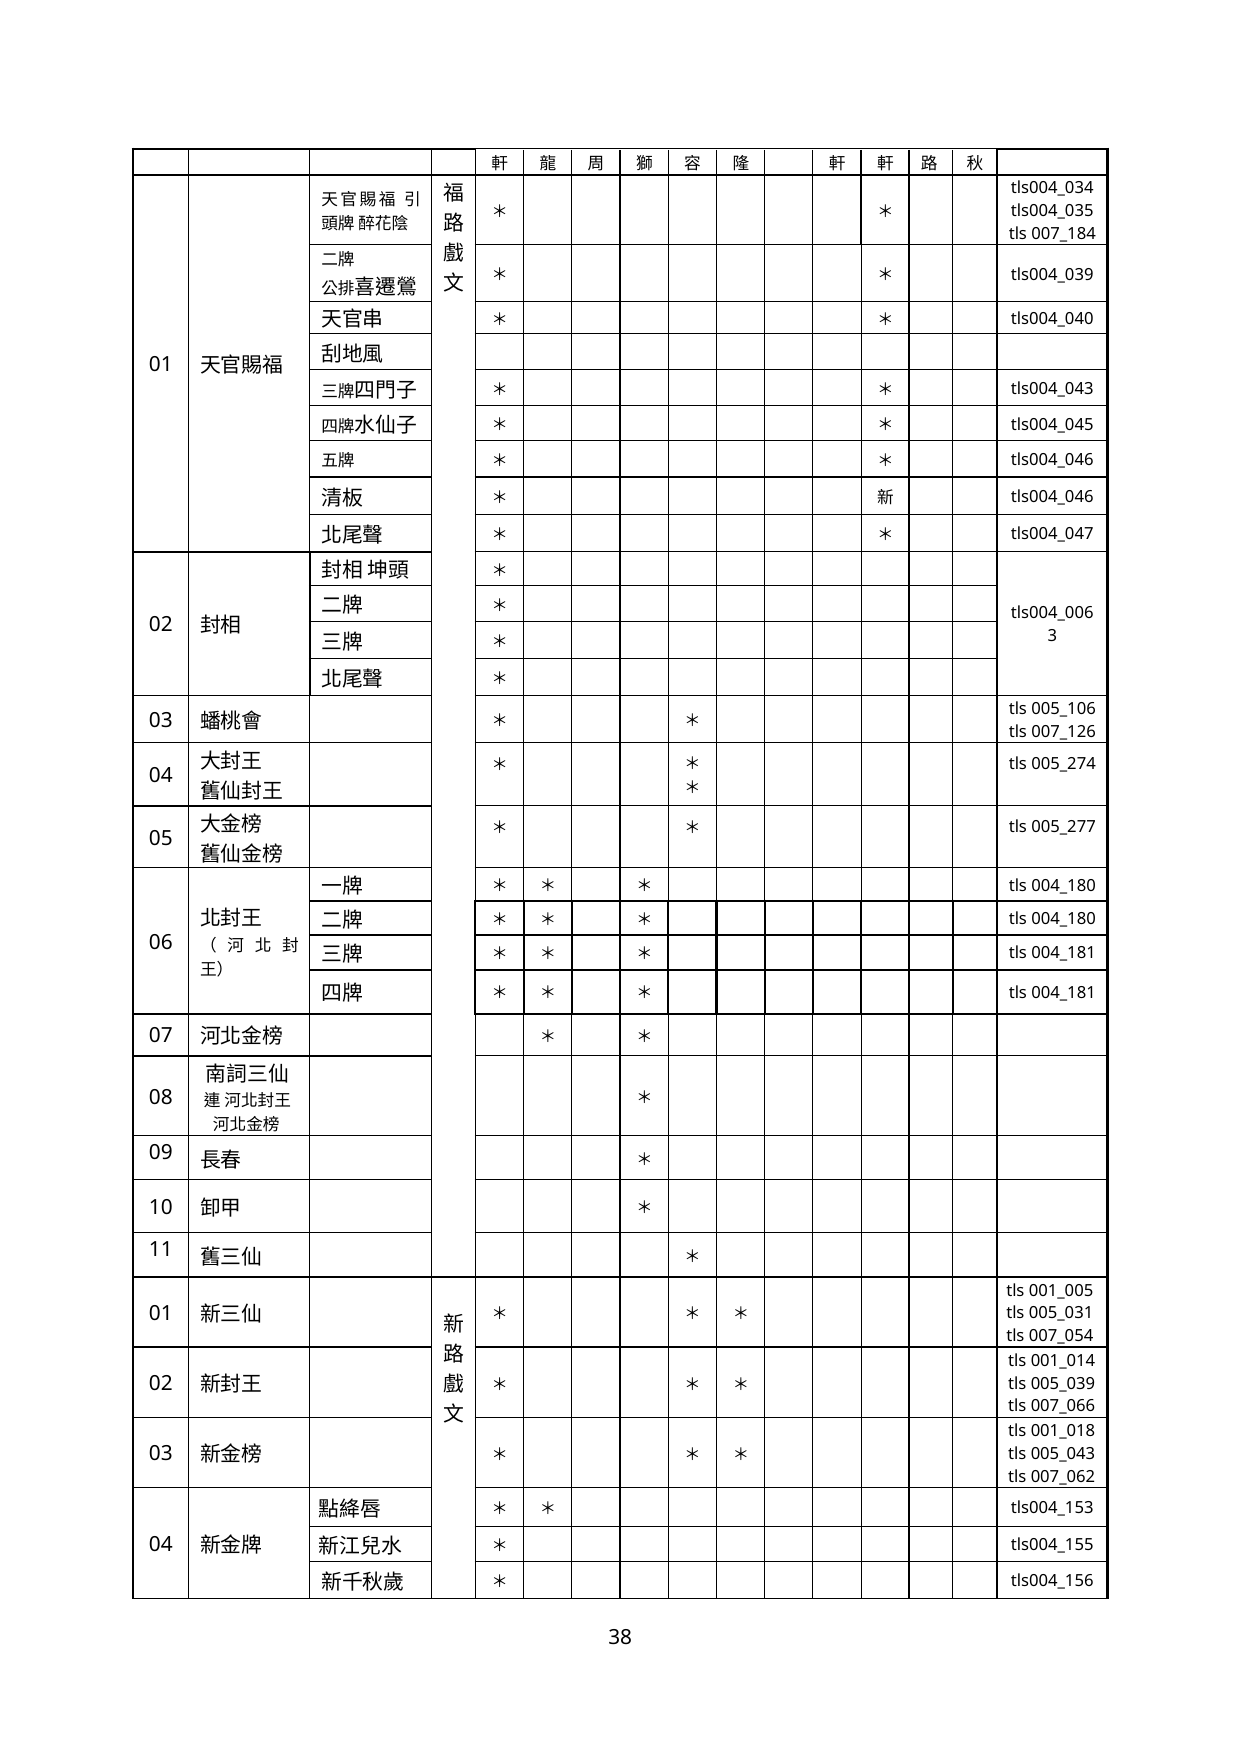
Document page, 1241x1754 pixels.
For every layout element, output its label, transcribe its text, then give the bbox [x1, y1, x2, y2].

table_cell [954, 902, 996, 934]
table_cell [621, 1278, 668, 1346]
table_cell [910, 659, 952, 695]
table_cell ＊ [669, 1278, 716, 1346]
table_cell [813, 245, 861, 301]
table_cell [765, 806, 812, 867]
table_cell [572, 868, 619, 899]
table_cell 龍 [524, 149, 571, 174]
table_cell [310, 696, 431, 742]
table_cell [862, 1278, 908, 1346]
table_cell 河北金榜 [189, 1015, 309, 1055]
table_cell [765, 370, 812, 405]
table_cell [862, 1180, 908, 1232]
table_cell ＊ [524, 868, 571, 899]
table_cell ＊ [862, 370, 908, 405]
table_cell [813, 406, 861, 440]
table_cell [573, 936, 619, 968]
table_cell [765, 1278, 812, 1346]
table_cell ＊ [524, 1488, 571, 1526]
table_cell [524, 515, 571, 551]
table_cell [524, 743, 571, 805]
table_cell [765, 245, 812, 301]
table_cell ＊ [862, 515, 908, 551]
table_cell [765, 696, 812, 742]
table_cell 三牌四門子 [310, 370, 431, 405]
table_cell ＊ [476, 659, 523, 695]
table_cell [621, 441, 668, 476]
table_cell [953, 1015, 996, 1055]
table_cell [669, 1015, 716, 1055]
table_cell ＊ [476, 806, 523, 867]
table_cell tls004_047 [998, 515, 1106, 551]
table_cell ＊ [862, 176, 908, 244]
table_cell [953, 406, 996, 440]
table_cell 新金榜 [189, 1418, 309, 1487]
table_cell ＊ [669, 1348, 716, 1417]
table_cell [813, 441, 861, 476]
table_cell [954, 936, 996, 968]
table_cell ＊ [862, 406, 908, 440]
table_cell ＊ [476, 1488, 523, 1526]
table_cell tls004_043 [998, 370, 1106, 405]
table_cell 獅 [621, 149, 668, 174]
table_cell [717, 1233, 764, 1276]
table_cell [524, 552, 571, 585]
table_cell [621, 743, 668, 805]
table_cell 軒 [813, 149, 861, 174]
table_cell 新三仙 [189, 1278, 309, 1346]
table_cell [814, 971, 860, 1013]
table_cell [524, 1233, 571, 1276]
table_cell [669, 245, 716, 301]
table_cell [862, 868, 908, 899]
table_cell [910, 868, 952, 899]
table_cell [765, 1233, 812, 1276]
table_cell [717, 868, 764, 899]
table_cell [765, 622, 812, 658]
table_cell [998, 1015, 1106, 1055]
table_cell [910, 1136, 952, 1178]
table_cell [717, 370, 764, 405]
table_cell 新千秋歲 [310, 1562, 431, 1598]
table_cell tls004_155 [998, 1527, 1106, 1561]
table_cell ＊ [476, 696, 523, 742]
table_cell [766, 971, 812, 1013]
table_cell 卸甲 [189, 1180, 309, 1232]
table_cell [765, 1562, 812, 1598]
table_cell [476, 1180, 523, 1232]
table_cell [524, 659, 571, 695]
table_cell [524, 1180, 571, 1232]
table_cell [572, 302, 619, 333]
table_cell [813, 1015, 861, 1055]
table_cell ＊ [862, 441, 908, 476]
table_cell [862, 1136, 908, 1178]
table_cell [621, 334, 668, 369]
table_cell [717, 1562, 764, 1598]
table_cell [572, 370, 619, 405]
table_cell [524, 1527, 571, 1561]
table_cell [669, 659, 716, 695]
table_cell 05 [134, 807, 188, 867]
table_cell [910, 806, 952, 867]
table_cell [524, 806, 571, 867]
table_cell [862, 902, 908, 934]
table_cell tls004_153 [998, 1488, 1106, 1526]
table_cell [813, 586, 861, 621]
table_cell [524, 586, 571, 621]
table_cell [669, 586, 716, 621]
table_cell [621, 1348, 668, 1417]
table_cell [621, 622, 668, 658]
table_cell [717, 406, 764, 440]
table_cell [813, 370, 861, 405]
table_cell [572, 806, 619, 867]
table_cell 北尾聲 [310, 515, 431, 551]
table_cell 07 [134, 1015, 188, 1055]
table_cell ＊ [717, 1348, 764, 1417]
table_cell [862, 1056, 908, 1135]
table_cell [953, 370, 996, 405]
table_cell [669, 370, 716, 405]
table_header [998, 150, 1106, 174]
table_cell [573, 902, 619, 934]
table_cell ＊ [525, 936, 571, 968]
table_cell [669, 936, 715, 968]
table_cell [813, 1562, 861, 1598]
table_cell 封相 坤頭 [311, 553, 431, 585]
table_cell [669, 1136, 716, 1178]
table_cell [572, 478, 619, 514]
table_cell [910, 334, 952, 369]
table_cell 一牌 [310, 868, 431, 899]
table_cell [765, 1136, 812, 1178]
table_cell [524, 1418, 571, 1487]
table_cell ＊ [862, 245, 908, 301]
table_cell [669, 302, 716, 333]
table_cell [310, 1278, 431, 1346]
table_cell 09 [134, 1136, 188, 1178]
table_cell [669, 902, 715, 934]
table_cell 02 [134, 1348, 188, 1417]
table_cell [953, 1278, 996, 1346]
table_cell [572, 743, 619, 805]
table_cell ＊ [476, 1278, 523, 1346]
table_cell [998, 1136, 1106, 1178]
table_cell [718, 936, 764, 968]
table_cell [862, 743, 908, 805]
table_cell [572, 1180, 619, 1232]
table_cell 二牌 [311, 586, 431, 621]
table_cell [717, 552, 764, 585]
table_cell [813, 515, 861, 551]
table_cell [862, 1527, 908, 1561]
table_cell [524, 245, 571, 301]
table_cell [669, 334, 716, 369]
table_cell 刮地風 [310, 334, 431, 369]
table_cell [953, 1562, 996, 1598]
table_cell ＊ [476, 515, 523, 551]
table_cell 四牌 [310, 971, 431, 1013]
table_cell [813, 1136, 861, 1178]
table_cell [765, 868, 812, 899]
table_cell [910, 552, 952, 585]
table_cell [813, 743, 861, 805]
table_cell tls004_034 tls004_035 tls 007_184 [998, 176, 1106, 244]
table_cell [910, 971, 952, 1013]
table_cell [765, 743, 812, 805]
table_cell [862, 586, 908, 621]
table_cell ＊ [717, 1418, 764, 1487]
table_cell ＊ [669, 696, 716, 742]
table_cell [310, 1136, 431, 1178]
table_cell [910, 1488, 952, 1526]
table_cell [476, 1136, 523, 1178]
table_cell 03 [134, 696, 188, 742]
table_cell [953, 1233, 996, 1276]
table_cell 三牌 [311, 622, 431, 658]
table_cell [765, 1488, 812, 1526]
table_cell ＊ [476, 1418, 523, 1487]
table_cell [524, 176, 571, 244]
table_cell [813, 622, 861, 658]
table_cell [910, 302, 952, 333]
table_cell [953, 176, 996, 244]
table_cell [310, 743, 431, 805]
table_cell [910, 441, 952, 476]
table_cell 03 [134, 1418, 188, 1487]
table_cell [765, 176, 812, 244]
table_cell 三牌 [310, 936, 431, 968]
table_cell [621, 696, 668, 742]
table_cell 四牌水仙子 [310, 406, 431, 440]
table_cell tls004_046 [998, 441, 1106, 476]
table_cell 08 [134, 1057, 188, 1135]
table_cell tls 004_181 [998, 936, 1106, 968]
table_cell [524, 1278, 571, 1346]
table_cell 軒 [476, 149, 523, 174]
table_cell [621, 1562, 668, 1598]
table_cell [910, 1418, 952, 1487]
table_cell ＊ [621, 868, 668, 899]
table_cell [717, 441, 764, 476]
table_cell [765, 1527, 812, 1561]
table_cell [953, 1527, 996, 1561]
table_cell [765, 1180, 812, 1232]
table_cell [524, 622, 571, 658]
table_cell [310, 1057, 431, 1135]
table_cell [813, 696, 861, 742]
table_cell [953, 245, 996, 301]
table_cell [621, 478, 668, 514]
table_cell [572, 245, 619, 301]
table_cell tls 005_274 [998, 743, 1106, 805]
table_cell ＊ [476, 868, 523, 899]
table_cell [524, 1562, 571, 1598]
table_cell ＊ [717, 1278, 764, 1346]
table_cell [621, 1488, 668, 1526]
table_cell [953, 696, 996, 742]
table_cell 北封王 （河北封王） [189, 868, 309, 1013]
table_cell [621, 245, 668, 301]
table_cell 新 [862, 478, 908, 514]
table_cell [718, 902, 764, 934]
table_cell [953, 302, 996, 333]
table_cell tls 001_014 tls 005_039 tls 007_066 [998, 1348, 1106, 1417]
table_cell [910, 936, 952, 968]
table_cell [524, 406, 571, 440]
table_cell [813, 1180, 861, 1232]
table_cell [953, 334, 996, 369]
table_cell [953, 1348, 996, 1417]
table_cell [572, 1015, 619, 1055]
table_cell [621, 406, 668, 440]
table_cell [573, 971, 619, 1013]
table_cell [910, 1180, 952, 1232]
table_cell [717, 806, 764, 867]
table_cell [910, 245, 952, 301]
table_cell [910, 1278, 952, 1346]
table_header [134, 150, 188, 174]
table_cell tls 004_180 [998, 868, 1106, 899]
table_cell 點絳唇 [310, 1488, 431, 1526]
table_cell [862, 936, 908, 968]
table_cell 二牌 [310, 902, 431, 934]
table_cell ＊ [525, 902, 571, 934]
table_cell [717, 176, 764, 244]
table_cell [717, 478, 764, 514]
table_cell ＊ [669, 806, 716, 867]
table_cell [862, 1233, 908, 1276]
table_cell [910, 515, 952, 551]
table_cell [814, 936, 860, 968]
table_cell [717, 1056, 764, 1135]
table_cell [813, 302, 861, 333]
table_cell [765, 586, 812, 621]
table_cell [524, 302, 571, 333]
table_cell [862, 622, 908, 658]
table_cell [910, 586, 952, 621]
table_cell [621, 370, 668, 405]
table_cell 長春 [189, 1136, 309, 1178]
table_cell [910, 743, 952, 805]
table_cell [621, 176, 668, 244]
table_cell [910, 1348, 952, 1417]
table_cell tls004_0063 [998, 552, 1106, 695]
table_cell [310, 1015, 431, 1055]
table_cell [813, 478, 861, 514]
table_cell [717, 1015, 764, 1055]
table_cell [669, 478, 716, 514]
table_cell [953, 1136, 996, 1178]
table_cell ＊ ＊ [669, 743, 716, 805]
table_cell [669, 406, 716, 440]
table_cell [621, 515, 668, 551]
table_cell [766, 936, 812, 968]
table_cell [998, 1056, 1106, 1135]
table_cell [669, 622, 716, 658]
table_cell [910, 1233, 952, 1276]
table_cell [572, 1562, 619, 1598]
table_cell [717, 1488, 764, 1526]
table_header [189, 150, 309, 174]
table_cell [813, 1233, 861, 1276]
table_cell 新路戲 文 [432, 1278, 475, 1598]
table_cell [910, 622, 952, 658]
table_cell ＊ [862, 302, 908, 333]
table_cell [953, 868, 996, 899]
table_cell 秋 [953, 149, 996, 174]
table_cell [813, 1527, 861, 1561]
table_cell 周 [572, 149, 620, 174]
table_cell 新金牌 [189, 1488, 309, 1598]
table_cell ＊ [621, 971, 667, 1013]
table_cell [766, 902, 812, 934]
table_cell ＊ [476, 302, 523, 333]
table_cell 二牌 公排喜遷鶯 [310, 245, 431, 301]
table_cell [572, 1418, 619, 1487]
table_cell [572, 515, 619, 551]
table_cell [572, 552, 619, 585]
table_cell [813, 868, 861, 899]
table_cell [524, 696, 571, 742]
table_cell 新封王 [189, 1348, 309, 1417]
table_cell [953, 743, 996, 805]
table_cell 04 [134, 743, 188, 805]
table_cell tls 001_005 tls 005_031 tls 007_054 [998, 1278, 1106, 1346]
table_cell [910, 902, 952, 934]
table_cell ＊ [476, 902, 523, 934]
table_cell [572, 406, 619, 440]
table_cell [524, 1348, 571, 1417]
table_cell [717, 622, 764, 658]
table_cell [717, 659, 764, 695]
table_cell [910, 478, 952, 514]
table_cell [953, 1488, 996, 1526]
table_cell 北尾聲 [311, 659, 431, 695]
table_cell [572, 659, 619, 695]
table_cell 大封王 舊仙封王 [189, 743, 309, 805]
table_cell [524, 478, 571, 514]
table_cell tls004_045 [998, 406, 1106, 440]
table_cell [717, 1527, 764, 1561]
table_cell 04 [134, 1488, 188, 1598]
table_cell [813, 1418, 861, 1487]
table_cell [669, 1527, 716, 1561]
table_cell tls 005_106 tls 007_126 [998, 696, 1106, 742]
table_cell [572, 696, 619, 742]
table_cell [862, 552, 908, 585]
table_cell [717, 586, 764, 621]
table_cell [765, 515, 812, 551]
table_cell [862, 334, 908, 369]
table_cell 蟠桃會 [189, 696, 309, 742]
table_cell [953, 659, 996, 695]
table_cell [813, 176, 860, 244]
table_cell ＊ [476, 586, 523, 621]
table_cell [669, 515, 716, 551]
table_cell [524, 441, 571, 476]
table_cell 路 [910, 149, 952, 174]
table_cell 舊三仙 [189, 1233, 309, 1276]
table_cell [998, 1180, 1106, 1232]
table_cell tls 001_018 tls 005_043 tls 007_062 [998, 1418, 1106, 1487]
table_cell [524, 1056, 571, 1135]
table_cell [572, 1233, 619, 1276]
table_cell [813, 1488, 861, 1526]
table_cell [718, 971, 764, 1013]
table_cell ＊ [476, 971, 523, 1013]
table_cell [765, 478, 812, 514]
table_cell [862, 1562, 908, 1598]
table_cell [310, 1233, 431, 1276]
table_cell ＊ [621, 1136, 668, 1178]
table_cell ＊ [525, 971, 571, 1013]
table_cell 10 [134, 1180, 188, 1232]
table_cell [717, 696, 764, 742]
table_cell [524, 1136, 571, 1178]
table_cell 11 [134, 1233, 188, 1276]
table_cell [910, 1527, 952, 1561]
table_cell [862, 659, 908, 695]
table_cell [476, 1056, 523, 1135]
table_cell [717, 515, 764, 551]
table_cell [953, 515, 996, 551]
table_cell ＊ [476, 406, 523, 440]
table_cell 隆 [717, 149, 764, 174]
table_cell [669, 441, 716, 476]
table_cell ＊ [669, 1418, 716, 1487]
table_header [432, 150, 475, 174]
table_cell tls 004_181 [998, 971, 1106, 1013]
table_cell ＊ [476, 478, 523, 514]
table_cell 大金榜 舊仙金榜 [189, 807, 309, 867]
table_cell [621, 302, 668, 333]
table_cell [310, 1348, 431, 1417]
table_cell [910, 176, 952, 244]
table_cell 天官賜福 [189, 176, 309, 551]
table_cell [572, 334, 619, 369]
table_cell [572, 586, 619, 621]
table_cell ＊ [476, 743, 523, 805]
table_cell [765, 334, 812, 369]
table_cell [572, 441, 619, 476]
table_cell [572, 1056, 619, 1135]
table_cell [717, 1180, 764, 1232]
table_cell 02 [134, 553, 188, 695]
table_cell [862, 1418, 908, 1487]
table_cell [862, 806, 908, 867]
table_cell [813, 659, 861, 695]
table_cell ＊ [621, 1015, 668, 1055]
table_cell [524, 370, 571, 405]
table_cell [953, 1056, 996, 1135]
table_cell ＊ [476, 622, 523, 658]
table_cell [572, 622, 619, 658]
table_cell ＊ [621, 902, 667, 934]
table_cell [572, 1488, 619, 1526]
table_cell ＊ [476, 441, 523, 476]
table_cell [765, 406, 812, 440]
table_cell [621, 806, 668, 867]
table_cell [813, 552, 861, 585]
table_cell [476, 1015, 523, 1055]
table_cell [862, 1015, 908, 1055]
table_cell [910, 1056, 952, 1135]
table_cell [910, 406, 952, 440]
table_cell [572, 1278, 619, 1346]
table_cell [953, 441, 996, 476]
table_cell [717, 743, 764, 805]
table_cell [717, 302, 764, 333]
table_cell [717, 245, 764, 301]
table_cell [765, 149, 812, 174]
table_header [310, 150, 431, 174]
table_cell tls 004_180 [998, 902, 1106, 934]
table_cell [765, 1015, 812, 1055]
table_cell [813, 1278, 861, 1346]
table_cell [669, 1056, 716, 1135]
table_cell [669, 971, 715, 1013]
table_cell [953, 1418, 996, 1487]
table_cell [953, 552, 996, 585]
table_cell 新江兒水 [310, 1527, 431, 1561]
table_cell [669, 176, 716, 244]
table_cell 封相 [189, 553, 309, 695]
table_cell [910, 1562, 952, 1598]
table_cell [621, 659, 668, 695]
table_cell [717, 1136, 764, 1178]
table_cell [814, 902, 860, 934]
table_cell [621, 1233, 668, 1276]
table_cell [953, 586, 996, 621]
table_cell ＊ [476, 176, 523, 244]
table_cell [813, 806, 861, 867]
table_cell [765, 1418, 812, 1487]
table_cell [310, 1180, 431, 1232]
table_cell [862, 1488, 908, 1526]
table_cell ＊ [621, 1056, 668, 1135]
table_cell [910, 1015, 952, 1055]
table_cell 南詞三仙 連 河北封王 河北金榜 [189, 1057, 309, 1135]
table_cell [669, 1488, 716, 1526]
table_cell 容 [669, 149, 716, 174]
table_cell 01 [134, 176, 188, 551]
table_cell [717, 334, 764, 369]
table_cell 福路戲 文 [432, 176, 475, 1276]
table_cell [572, 1348, 619, 1417]
table_cell [669, 868, 716, 899]
table_cell [998, 334, 1106, 369]
table_cell ＊ [476, 245, 523, 301]
table_cell 01 [134, 1278, 188, 1346]
table_cell ＊ [476, 1562, 523, 1598]
table_cell [572, 176, 619, 244]
table_cell ＊ [524, 1015, 571, 1055]
table_cell tls 005_277 [998, 806, 1106, 867]
table_cell 軒 [862, 149, 909, 174]
table_cell [862, 696, 908, 742]
table_cell [813, 334, 861, 369]
table_cell [910, 696, 952, 742]
table_cell [572, 1136, 619, 1178]
table_cell [910, 370, 952, 405]
table_cell [953, 806, 996, 867]
table_cell [476, 1233, 523, 1276]
table_cell ＊ [621, 936, 667, 968]
table_cell [765, 1056, 812, 1135]
table_cell [862, 971, 908, 1013]
table_cell [765, 659, 812, 695]
table_cell [765, 302, 812, 333]
table_cell [621, 1418, 668, 1487]
table_cell 清板 [310, 478, 431, 514]
table_cell tls004_046 [998, 478, 1106, 514]
table_cell [953, 478, 996, 514]
table_cell tls004_040 [998, 302, 1106, 333]
table_cell ＊ [476, 1527, 523, 1561]
table_cell [621, 552, 668, 585]
table_cell [476, 334, 523, 369]
table_cell [862, 1348, 908, 1417]
table_cell tls004_039 [998, 245, 1106, 301]
table_cell 06 [134, 868, 188, 1013]
table_cell [669, 1180, 716, 1232]
table_cell [954, 971, 996, 1013]
table_cell [669, 552, 716, 585]
table_cell 五牌 [310, 441, 431, 476]
table_cell [310, 1418, 431, 1487]
table_cell [953, 1180, 996, 1232]
table_cell [813, 1348, 861, 1417]
table_cell ＊ [621, 1180, 668, 1232]
table_cell [524, 334, 571, 369]
table_cell [572, 1527, 619, 1561]
table_cell ＊ [476, 936, 523, 968]
table_cell [813, 1056, 861, 1135]
table_cell [765, 441, 812, 476]
table_cell ＊ [476, 1348, 523, 1417]
table_cell 天官賜福 引頭牌 醉花陰 [310, 176, 431, 244]
table_cell [998, 1233, 1106, 1276]
table_cell tls004_156 [998, 1562, 1106, 1598]
table_cell [953, 622, 996, 658]
table_cell 天官串 [310, 302, 431, 333]
table_cell [765, 1348, 812, 1417]
table_cell [669, 1562, 716, 1598]
table_cell [621, 586, 668, 621]
table_cell ＊ [476, 370, 523, 405]
table_cell ＊ [476, 552, 523, 585]
table_cell [765, 552, 812, 585]
table_cell [310, 807, 431, 867]
table_cell ＊ [669, 1233, 716, 1276]
table_cell [621, 1527, 668, 1561]
